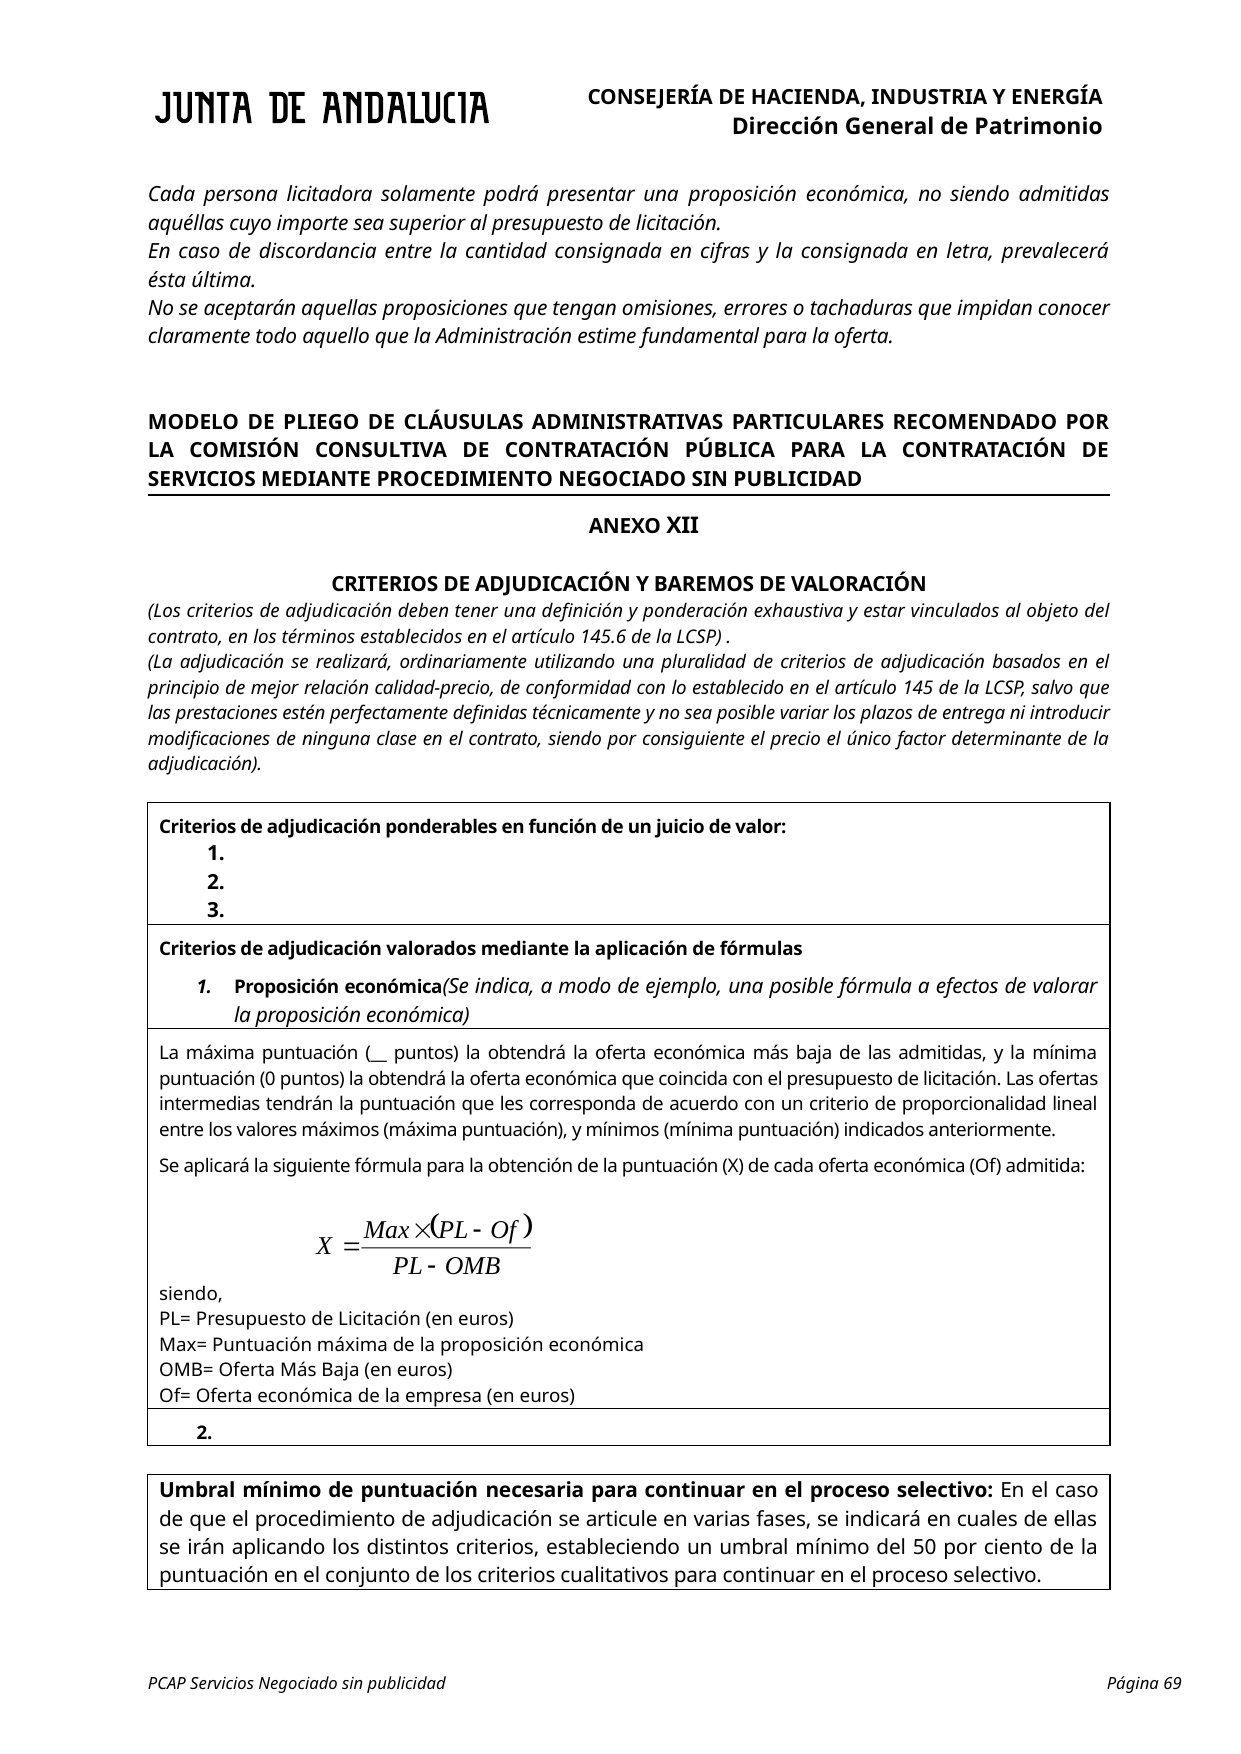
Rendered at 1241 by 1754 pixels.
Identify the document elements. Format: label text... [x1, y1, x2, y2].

table_header Umbral mínimo de puntuación necesaria para continuar en el proceso selectivo: En el caso de que el procedimiento de adjudicación se articule en varias fases, se indicará en cuales de ellas se irán aplicando los distintos criterios, estableciendo un umbral mínimo del 50 por ciento de la puntuación en el conjunto de los criterios cualitativos para continuar en el proceso selectivo. [148, 1475, 1109, 1589]
table_cell La máxima puntuación (__ puntos) la obtendrá la oferta económica más baja de las admitidas, y la mínima puntuación (0 puntos) la obtendrá la oferta económica que coincida con el presupuesto de licitación. Las ofertas intermedias tendrán la puntuación que les corresponda de acuerdo con un criterio de proporcionalidad lineal entre los valores máximos (máxima puntuación), y mínimos (mínima puntuación) indicados anteriormente. Se aplicará la siguiente fórmula para la obtención de la puntuación (X) de cada oferta económica (Of) admitida: siendo, PL= Presupuesto de Licitación (en euros) Max= Puntuación máxima de la proposición económica OMB= Oferta Más Baja (en euros) Of= Oferta económica de la empresa (en euros) [148, 1029, 1109, 1408]
text No se aceptarán aquellas proposiciones que tengan omisiones, errores o tachaduras que impidan conocer claramente todo aquello que la Administración estime fundamental para la oferta. [148, 293, 1110, 350]
text En caso de discordancia entre la cantidad consignada en cifras y la consignada en letra, prevalecerá ésta última. [148, 236, 1110, 293]
text Cada persona licitadora solamente podrá presentar una proposición económica, no siendo admitidas aquéllas cuyo importe sea superior al presupuesto de licitación. [148, 179, 1110, 236]
text (Los criterios de adjudicación deben tener una definición y ponderación exhaustiva y estar vinculados al objeto del contrato, en los términos establecidos en el artículo 145.6 de la LCSP) . [148, 597, 1110, 648]
text CRITERIOS DE ADJUDICACIÓN Y BAREMOS DE VALORACIÓN [148, 569, 1110, 597]
table_header Criterios de adjudicación ponderables en función de un juicio de valor: 1. 2. 3. [148, 803, 1109, 924]
table_cell [148, 1409, 1109, 1445]
table_cell Criterios de adjudicación valorados mediante la aplicación de fórmulas Proposición económica(Se indica, a modo de ejemplo, una posible fórmula a efectos de valorar la proposición económica) [148, 925, 1109, 1028]
text ANEXO XII [177, 509, 1110, 540]
text MODELO DE PLIEGO DE CLÁUSULAS ADMINISTRATIVAS PARTICULARES RECOMENDADO POR LA COMISIÓN CONSULTIVA DE CONTRATACIÓN PÚBLICA PARA LA CONTRATACIÓN DE SERVICIOS MEDIANTE PROCEDIMIENTO NEGOCIADO SIN PUBLICIDAD [148, 407, 1110, 494]
text (La adjudicación se realizará, ordinariamente utilizando una pluralidad de criterios de adjudicación basados en el principio de mejor relación calidad-precio, de conformidad con lo establecido en el artículo 145 de la LCSP, salvo que las prestaciones estén perfectamente definidas técnicamente y no sea posible variar los plazos de entrega ni introducir modificaciones de ninguna clase en el contrato, siendo por consiguiente el precio el único factor determinante de la adjudicación). [148, 648, 1110, 776]
